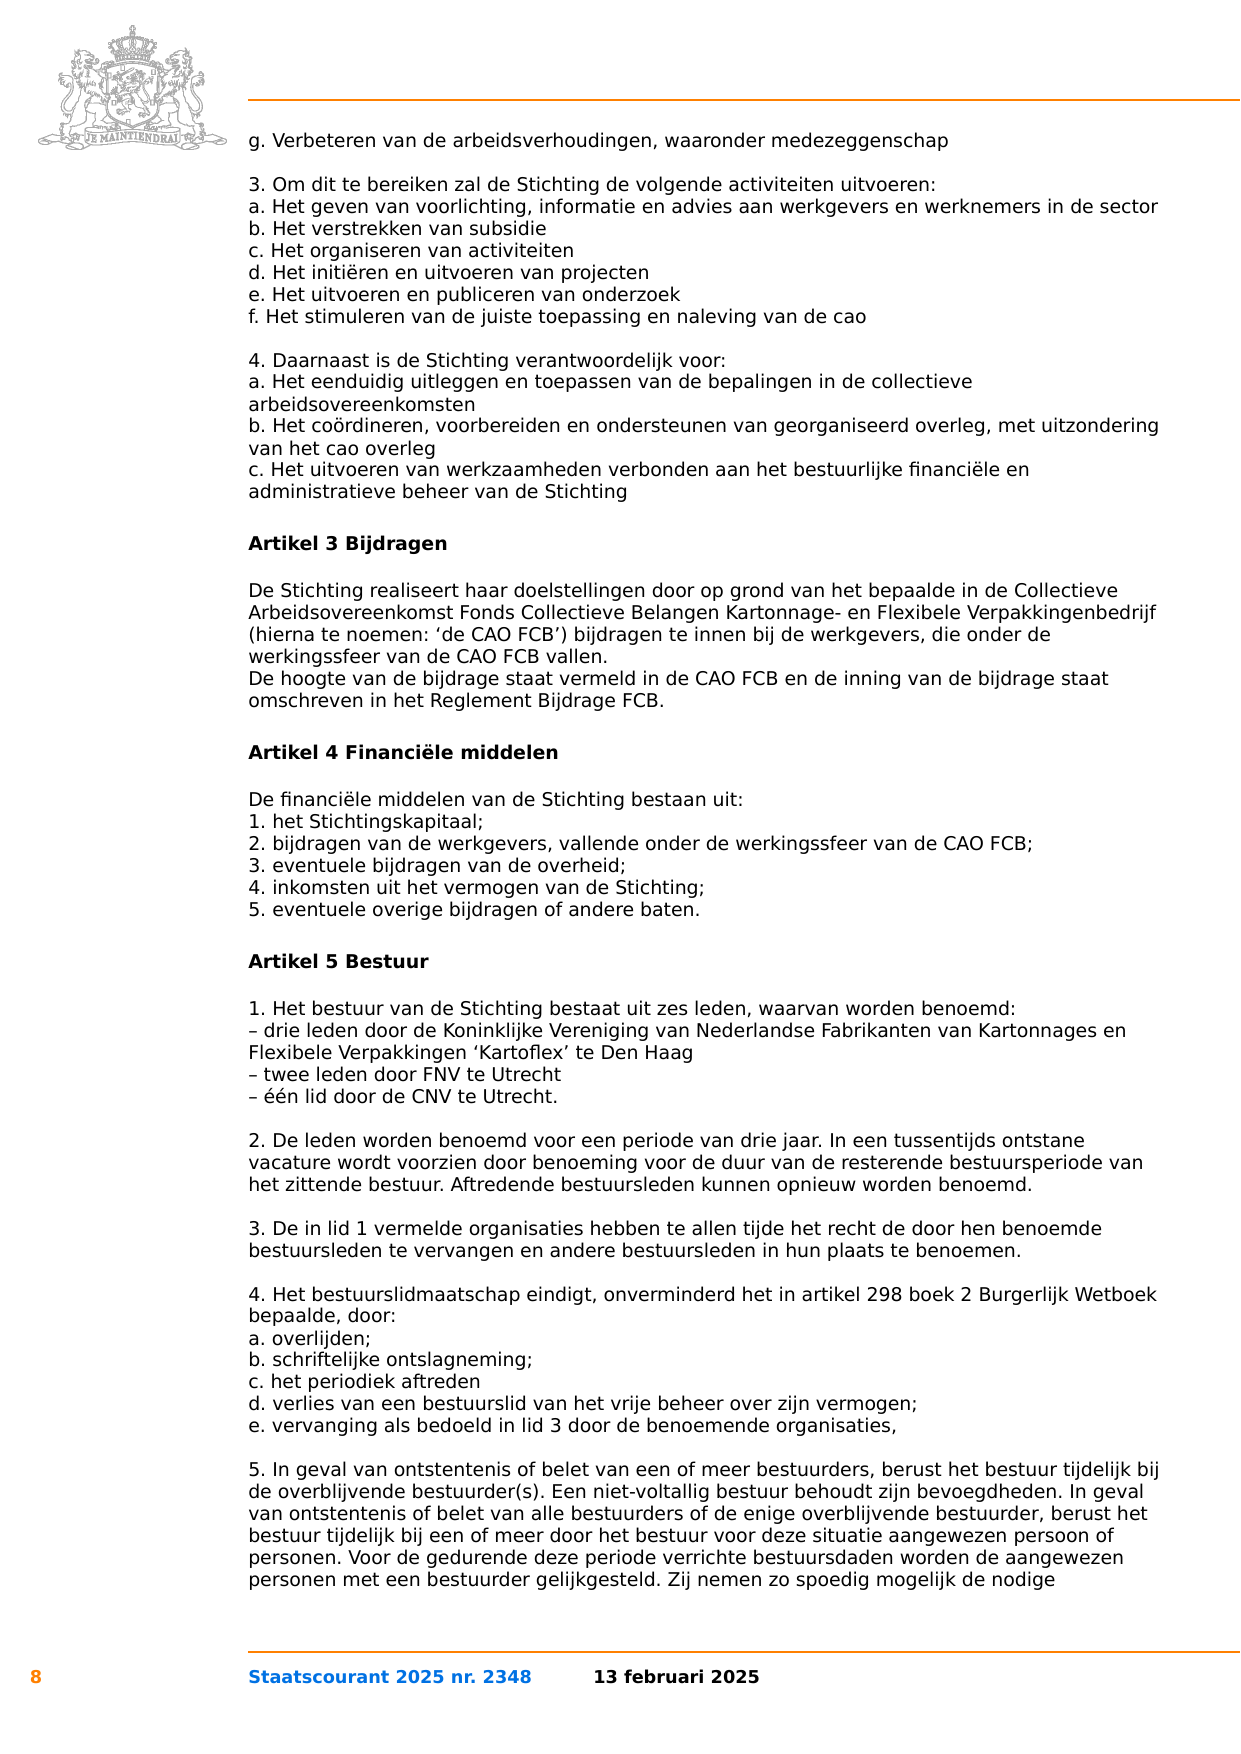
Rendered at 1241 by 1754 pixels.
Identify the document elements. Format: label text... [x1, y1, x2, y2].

picture [38, 25, 227, 150]
text d. verlies van een bestuurslid van het vrije beheer over zijn vermogen; [248, 1393, 1163, 1415]
text b. schriftelijke ontslagneming; [248, 1349, 1163, 1371]
text e. vervanging als bedoeld in lid 3 door de benoemende organisaties, [248, 1415, 1163, 1437]
text b. Het verstrekken van subsidie [248, 218, 1163, 240]
text 1. het Stichtingskapitaal; [248, 811, 1163, 833]
text De Stichting realiseert haar doelstellingen door op grond van het bepaalde in de Collectieve Arbeidsovereenkomst Fonds Collectieve Belangen Kartonnage- en Flexibele Verpakkingenbedrijf (hierna te noemen: ‘de CAO FCB’) bijdragen te innen bij de werkgevers, die onder de werkingssfeer van de CAO FCB vallen. [248, 580, 1163, 668]
text a. Het geven van voorlichting, informatie en advies aan werkgevers en werknemers in de sector [248, 196, 1163, 218]
text 1. Het bestuur van de Stichting bestaat uit zes leden, waarvan worden benoemd: [248, 998, 1163, 1020]
text f. Het stimuleren van de juiste toepassing en naleving van de cao [248, 306, 1163, 328]
text 4. Het bestuurslidmaatschap eindigt, onverminderd het in artikel 298 boek 2 Burgerlijk Wetboek bepaalde, door: [248, 1283, 1163, 1327]
text g. Verbeteren van de arbeidsverhoudingen, waaronder medezeggenschap [248, 130, 1163, 152]
text 5. eventuele overige bijdragen of andere baten. [248, 899, 1163, 921]
text a. overlijden; [248, 1327, 1163, 1349]
text 3. De in lid 1 vermelde organisaties hebben te allen tijde het recht de door hen benoemde bestuursleden te vervangen en andere bestuursleden in hun plaats te benoemen. [248, 1218, 1163, 1262]
text a. Het eenduidig uitleggen en toepassen van de bepalingen in de collectieve arbeidsovereenkomsten [248, 371, 1163, 415]
text 5. In geval van ontstentenis of belet van een of meer bestuurders, berust het bestuur tijdelijk bij de overblijvende bestuurder(s). Een niet-voltallig bestuur behoudt zijn bevoegdheden. In geval van ontstentenis of belet van alle bestuurders of de enige overblijvende bestuurder, berust het bestuur tijdelijk bij een of meer door het bestuur voor deze situatie aangewezen persoon of personen. Voor de gedurende deze periode verrichte bestuursdaden worden de aangewezen personen met een bestuurder gelijkgesteld. Zij nemen zo spoedig mogelijk de nodige [248, 1459, 1163, 1591]
text – twee leden door FNV te Utrecht [248, 1064, 1163, 1086]
subtitle Artikel 3 Bijdragen [248, 533, 1163, 555]
text b. Het coördineren, voorbereiden en ondersteunen van georganiseerd overleg, met uitzondering van het cao overleg [248, 415, 1163, 459]
text – drie leden door de Koninklijke Vereniging van Nederlandse Fabrikanten van Kartonnages en Flexibele Verpakkingen ‘Kartoflex’ te Den Haag [248, 1020, 1163, 1064]
text 4. Daarnaast is de Stichting verantwoordelijk voor: [248, 349, 1163, 371]
text e. Het uitvoeren en publiceren van onderzoek [248, 284, 1163, 306]
text 3. Om dit te bereiken zal de Stichting de volgende activiteiten uitvoeren: [248, 174, 1163, 196]
subtitle Artikel 5 Bestuur [248, 951, 1163, 973]
text – één lid door de CNV te Utrecht. [248, 1086, 1163, 1108]
text 2. bijdragen van de werkgevers, vallende onder de werkingssfeer van de CAO FCB; [248, 833, 1163, 855]
text c. Het organiseren van activiteiten [248, 240, 1163, 262]
text d. Het initiëren en uitvoeren van projecten [248, 262, 1163, 284]
text 4. inkomsten uit het vermogen van de Stichting; [248, 877, 1163, 899]
text c. het periodiek aftreden [248, 1371, 1163, 1393]
text c. Het uitvoeren van werkzaamheden verbonden aan het bestuurlijke financiële en administratieve beheer van de Stichting [248, 459, 1163, 503]
subtitle Artikel 4 Financiële middelen [248, 742, 1163, 764]
text 3. eventuele bijdragen van de overheid; [248, 855, 1163, 877]
text De hoogte van de bijdrage staat vermeld in de CAO FCB en de inning van de bijdrage staat omschreven in het Reglement Bijdrage FCB. [248, 668, 1163, 712]
text 2. De leden worden benoemd voor een periode van drie jaar. In een tussentijds ontstane vacature wordt voorzien door benoeming voor de duur van de resterende bestuursperiode van het zittende bestuur. Aftredende bestuursleden kunnen opnieuw worden benoemd. [248, 1130, 1163, 1196]
text De financiële middelen van de Stichting bestaan uit: [248, 789, 1163, 811]
